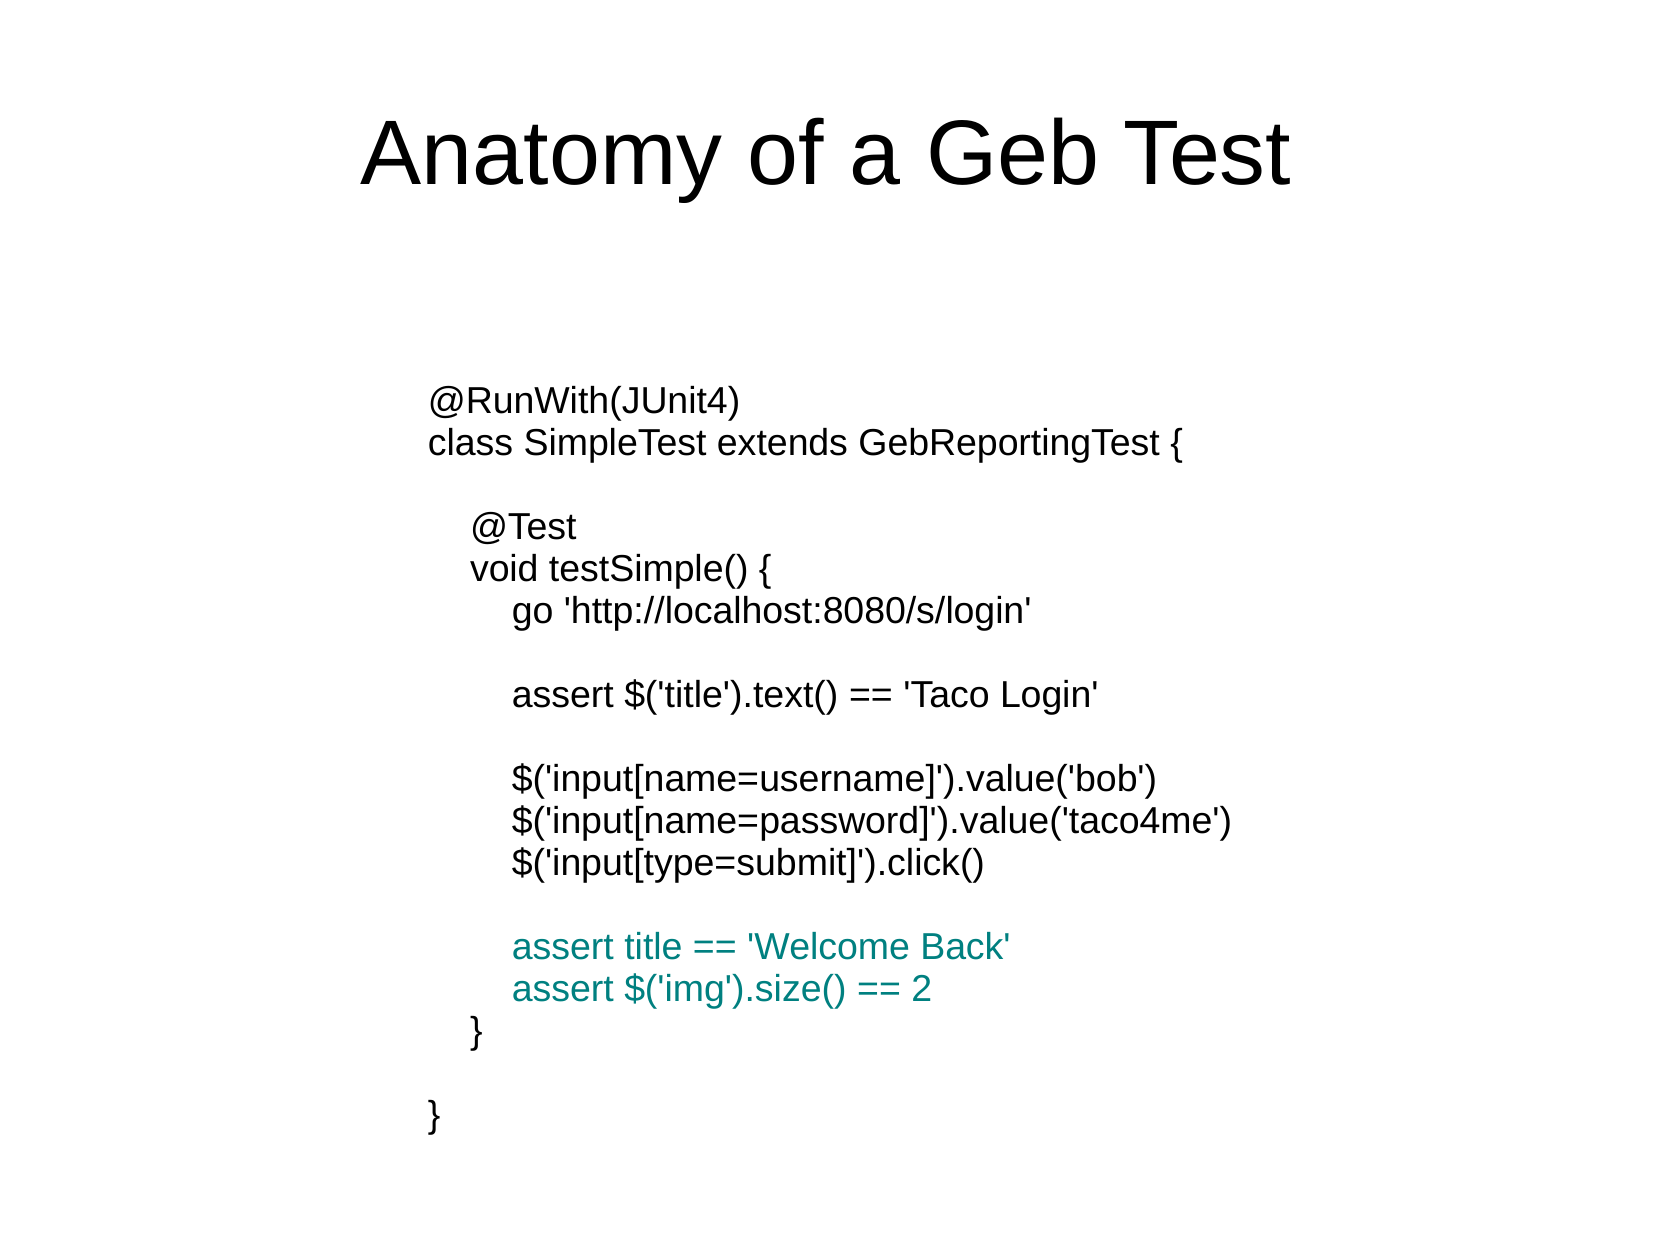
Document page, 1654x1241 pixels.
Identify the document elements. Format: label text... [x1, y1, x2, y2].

title Anatomy of a Geb Test [82, 49, 1571, 257]
text_box @RunWith(JUnit4) class SimpleTest extends GebReportingTest { @Test void testSimple() { go 'http://localhost:8080/s/login' assert $('title').text() == 'Taco Login' $('input[name=username]').value('bob') $('input[name=password]').value('taco4me') $('input[type=submit]').click() assert title == 'Welcome Back' assert $('img').size() == 2 } } [413, 330, 1248, 1143]
